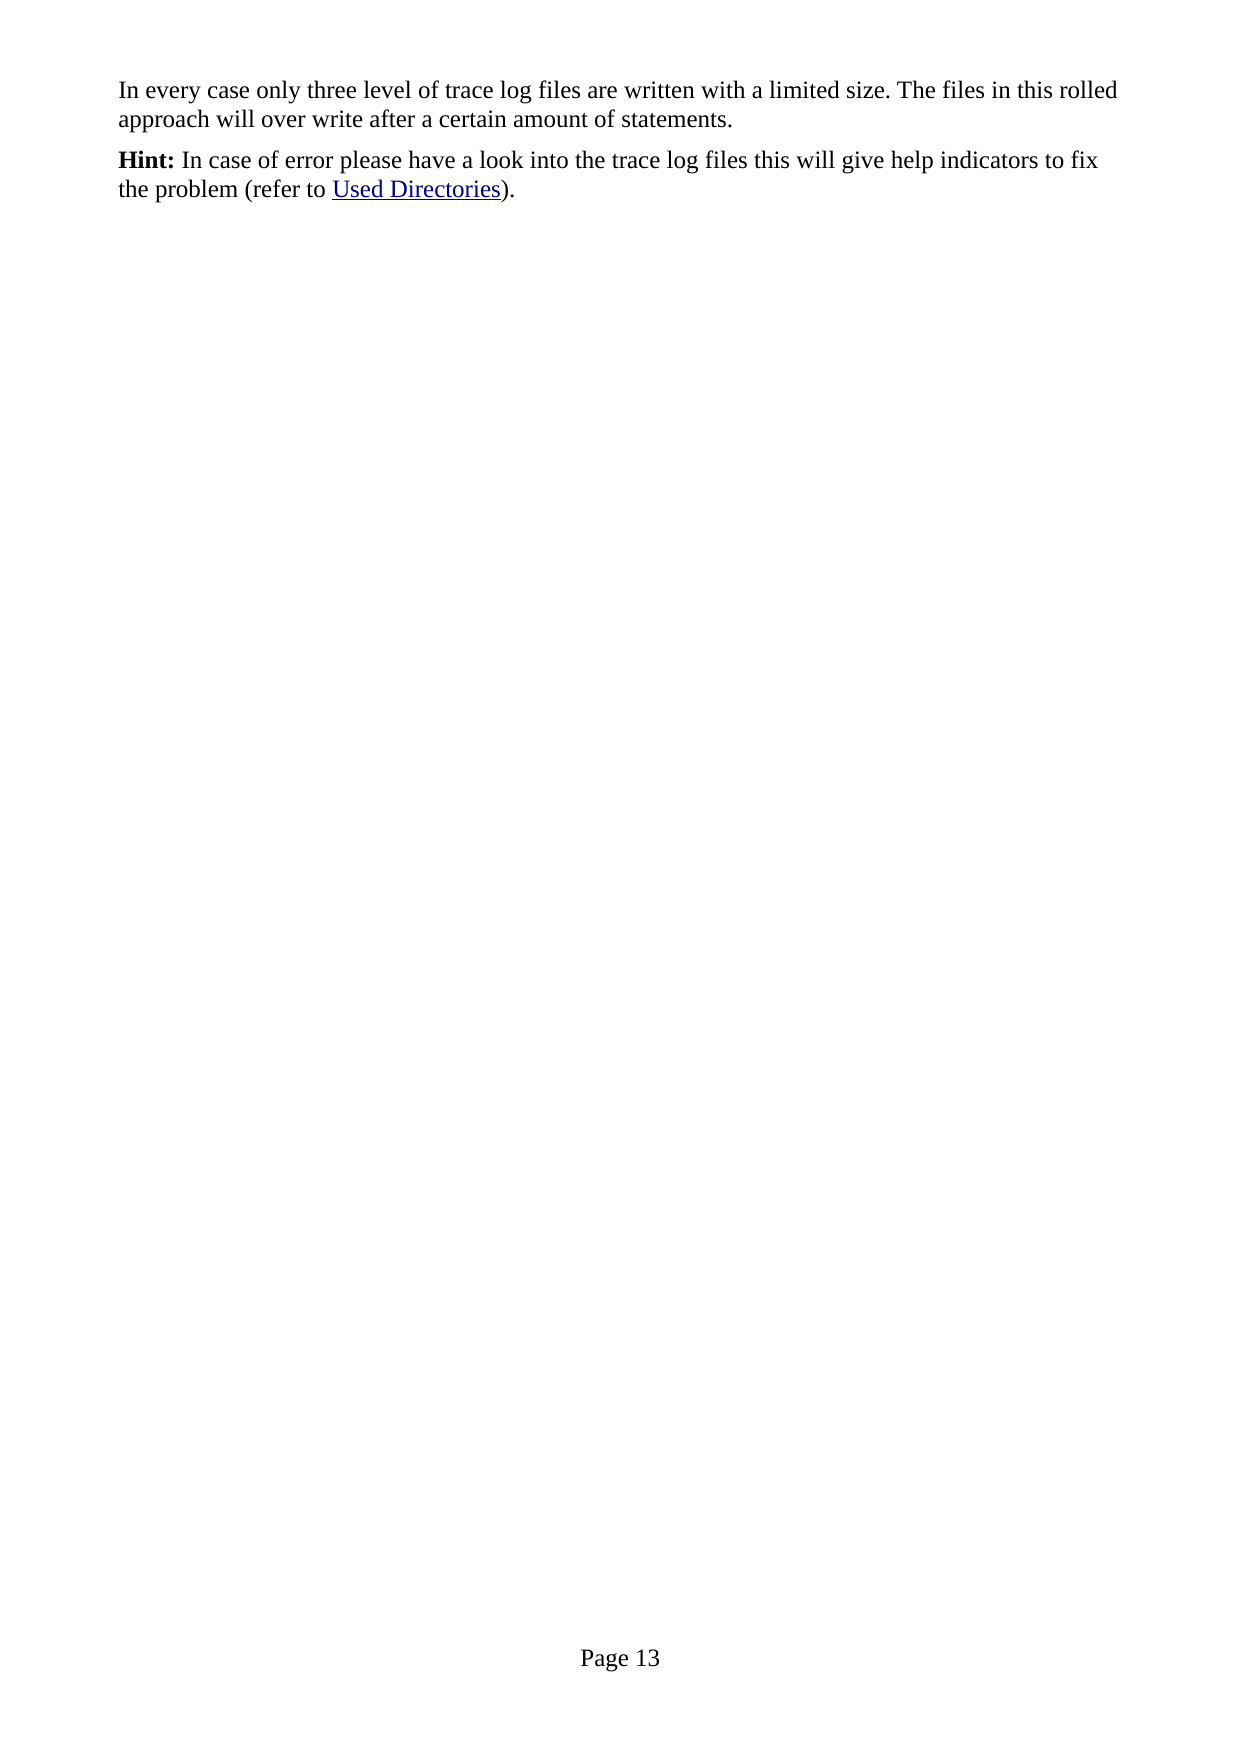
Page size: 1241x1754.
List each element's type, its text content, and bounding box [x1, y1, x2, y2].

text Hint: In case of error please have a look into the trace log files this will give help indicators to fix the problem (refer to Used Directories). [118, 145, 1122, 202]
text In every case only three level of trace log files are written with a limited size. The files in this rolled approach will over write after a certain amount of statements. [118, 75, 1122, 132]
